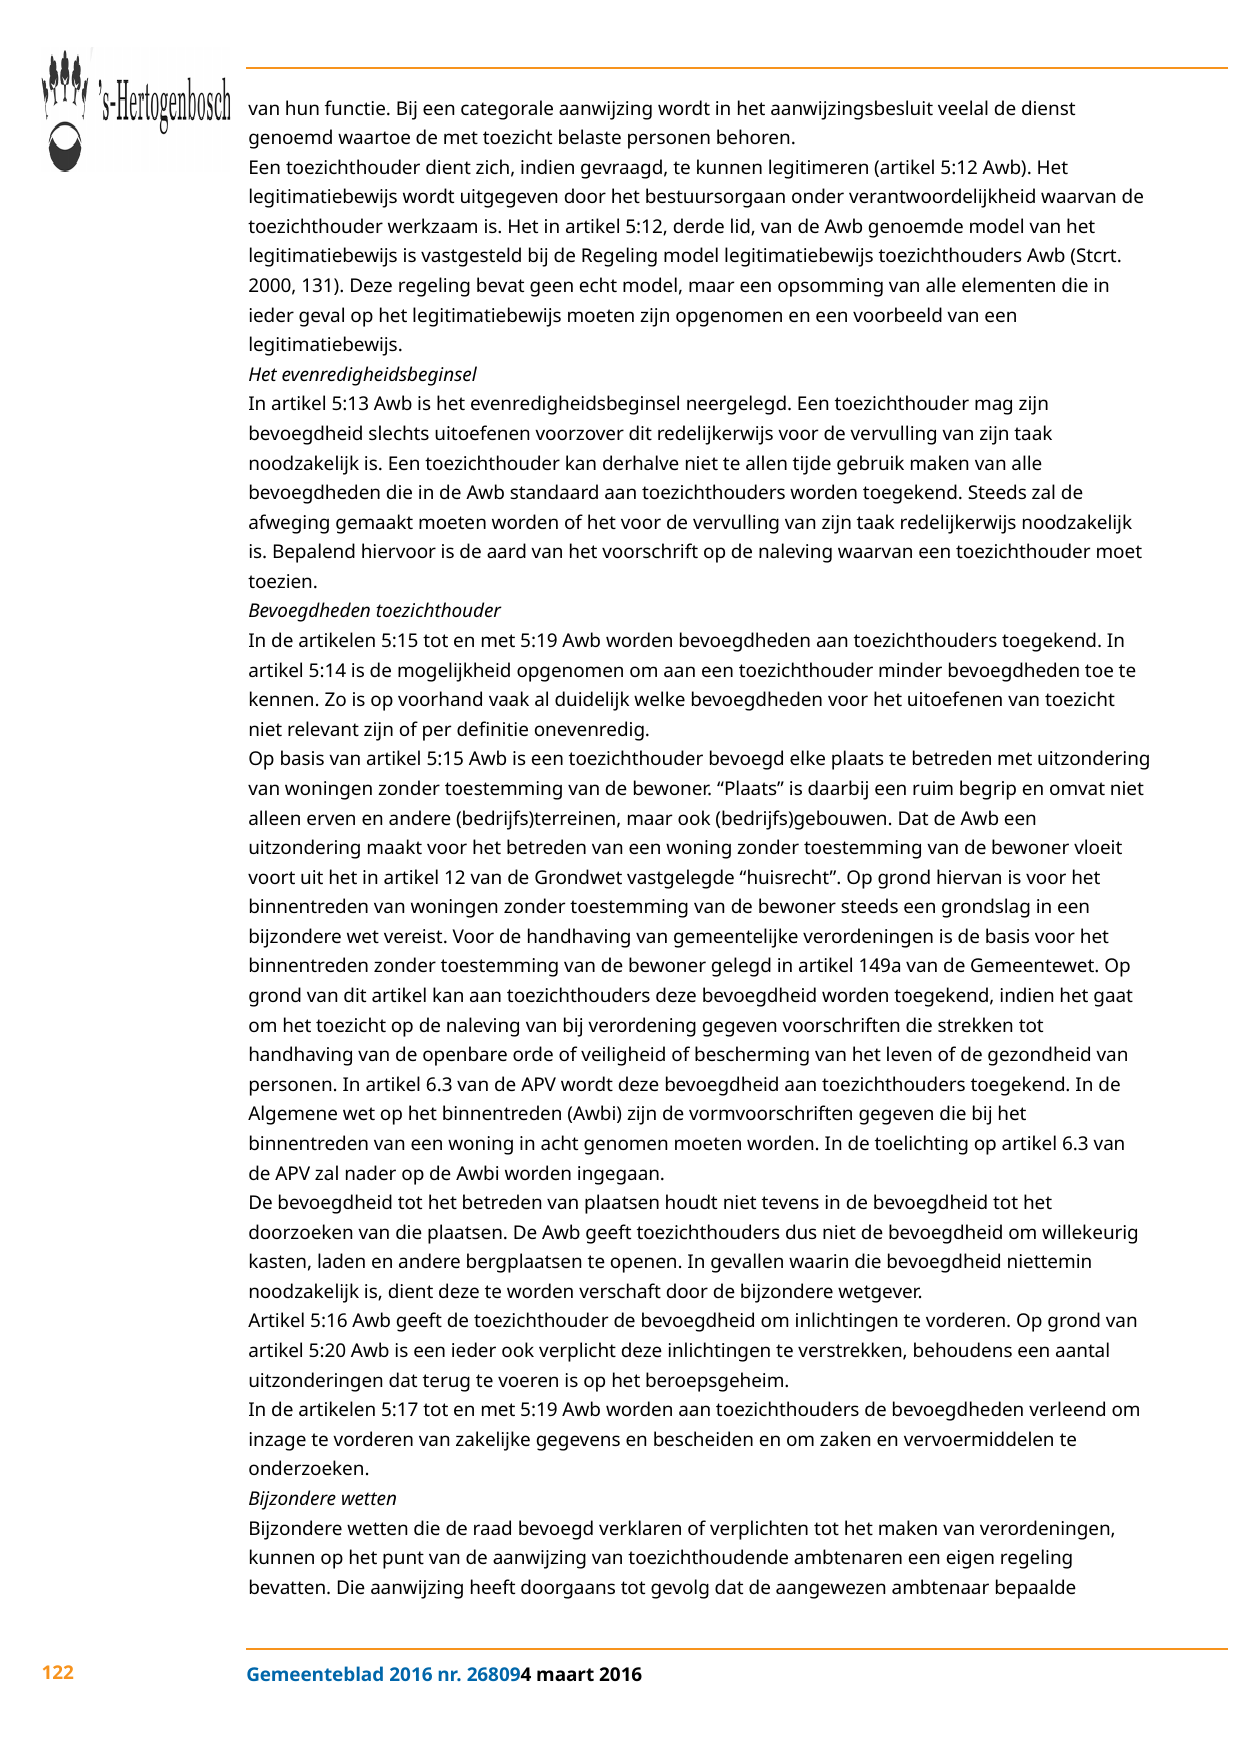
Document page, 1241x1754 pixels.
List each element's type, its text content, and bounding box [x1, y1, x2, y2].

picture [41, 47, 231, 172]
text Bevoegdheden toezichthouder [248, 598, 1152, 623]
text In artikel 5:13 Awb is het evenredigheidsbeginsel neergelegd. Een toezichthouder mag zijn bevoegdheid slechts uitoefenen voorzover dit redelijkerwijs voor de vervulling van zijn taak noodzakelijk is. Een toezichthouder kan derhalve niet te allen tijde gebruik maken van alle bevoegdheden die in de Awb standaard aan toezichthouders worden toegekend. Steeds zal de afweging gemaakt moeten worden of het voor de vervulling van zijn taak redelijkerwijs noodzakelijk is. Bepalend hiervoor is de aard van het voorschrift op de naleving waarvan een toezichthouder moet toezien. [248, 391, 1152, 594]
text Artikel 5:16 Awb geeft de toezichthouder de bevoegdheid om inlichtingen te vorderen. Op grond van artikel 5:20 Awb is een ieder ook verplicht deze inlichtingen te verstrekken, behoudens een aantal uitzonderingen dat terug te voeren is op het beroepsgeheim. [248, 1308, 1152, 1393]
text Een toezichthouder dient zich, indien gevraagd, te kunnen legitimeren (artikel 5:12 Awb). Het legitimatiebewijs wordt uitgegeven door het bestuursorgaan onder verantwoordelijkheid waarvan de toezichthouder werkzaam is. Het in artikel 5:12, derde lid, van de Awb genoemde model van het legitimatiebewijs is vastgesteld bij de Regeling model legitimatiebewijs toezichthouders Awb (Stcrt. 2000, 131). Deze regeling bevat geen echt model, maar een opsomming van alle elementen die in ieder geval op het legitimatiebewijs moeten zijn opgenomen en een voorbeeld van een legitimatiebewijs. [248, 154, 1152, 357]
text In de artikelen 5:15 tot en met 5:19 Awb worden bevoegdheden aan toezichthouders toegekend. In artikel 5:14 is de mogelijkheid opgenomen om aan een toezichthouder minder bevoegdheden toe te kennen. Zo is op voorhand vaak al duidelijk welke bevoegdheden voor het uitoefenen van toezicht niet relevant zijn of per definitie onevenredig. [248, 627, 1152, 742]
text In de artikelen 5:17 tot en met 5:19 Awb worden aan toezichthouders de bevoegdheden verleend om inzage te vorderen van zakelijke gegevens en bescheiden en om zaken en vervoermiddelen te onderzoeken. [248, 1396, 1152, 1481]
text Op basis van artikel 5:15 Awb is een toezichthouder bevoegd elke plaats te betreden met uitzondering van woningen zonder toestemming van de bewoner. “Plaats” is daarbij een ruim begrip en omvat niet alleen erven en andere (bedrijfs)terreinen, maar ook (bedrijfs)gebouwen. Dat de Awb een uitzondering maakt voor het betreden van een woning zonder toestemming van de bewoner vloeit voort uit het in artikel 12 van de Grondwet vastgelegde “huisrecht”. Op grond hiervan is voor het binnentreden van woningen zonder toestemming van de bewoner steeds een grondslag in een bijzondere wet vereist. Voor de handhaving van gemeentelijke verordeningen is de basis voor het binnentreden zonder toestemming van de bewoner gelegd in artikel 149a van de Gemeentewet. Op grond van dit artikel kan aan toezichthouders deze bevoegdheid worden toegekend, indien het gaat om het toezicht op de naleving van bij verordening gegeven voorschriften die strekken tot handhaving van de openbare orde of veiligheid of bescherming van het leven of de gezondheid van personen. In artikel 6.3 van de APV wordt deze bevoegdheid aan toezichthouders toegekend. In de Algemene wet op het binnentreden (Awbi) zijn de vormvoorschriften gegeven die bij het binnentreden van een woning in acht genomen moeten worden. In de toelichting op artikel 6.3 van de APV zal nader op de Awbi worden ingegaan. [248, 746, 1152, 1186]
text Bijzondere wetten [248, 1485, 1152, 1511]
text Bijzondere wetten die de raad bevoegd verklaren of verplichten tot het maken van verordeningen, kunnen op het punt van de aanwijzing van toezichthoudende ambtenaren een eigen regeling bevatten. Die aanwijzing heeft doorgaans tot gevolg dat de aangewezen ambtenaar bepaalde [248, 1515, 1152, 1600]
text Het evenredigheidsbeginsel [248, 361, 1152, 387]
text De bevoegdheid tot het betreden van plaatsen houdt niet tevens in de bevoegdheid tot het doorzoeken van die plaatsen. De Awb geeft toezichthouders dus niet de bevoegdheid om willekeurig kasten, laden en andere bergplaatsen te openen. In gevallen waarin die bevoegdheid niettemin noodzakelijk is, dient deze te worden verschaft door de bijzondere wetgever. [248, 1189, 1152, 1304]
text van hun functie. Bij een categorale aanwijzing wordt in het aanwijzingsbesluit veelal de dienst genoemd waartoe de met toezicht belaste personen behoren. [248, 95, 1152, 150]
